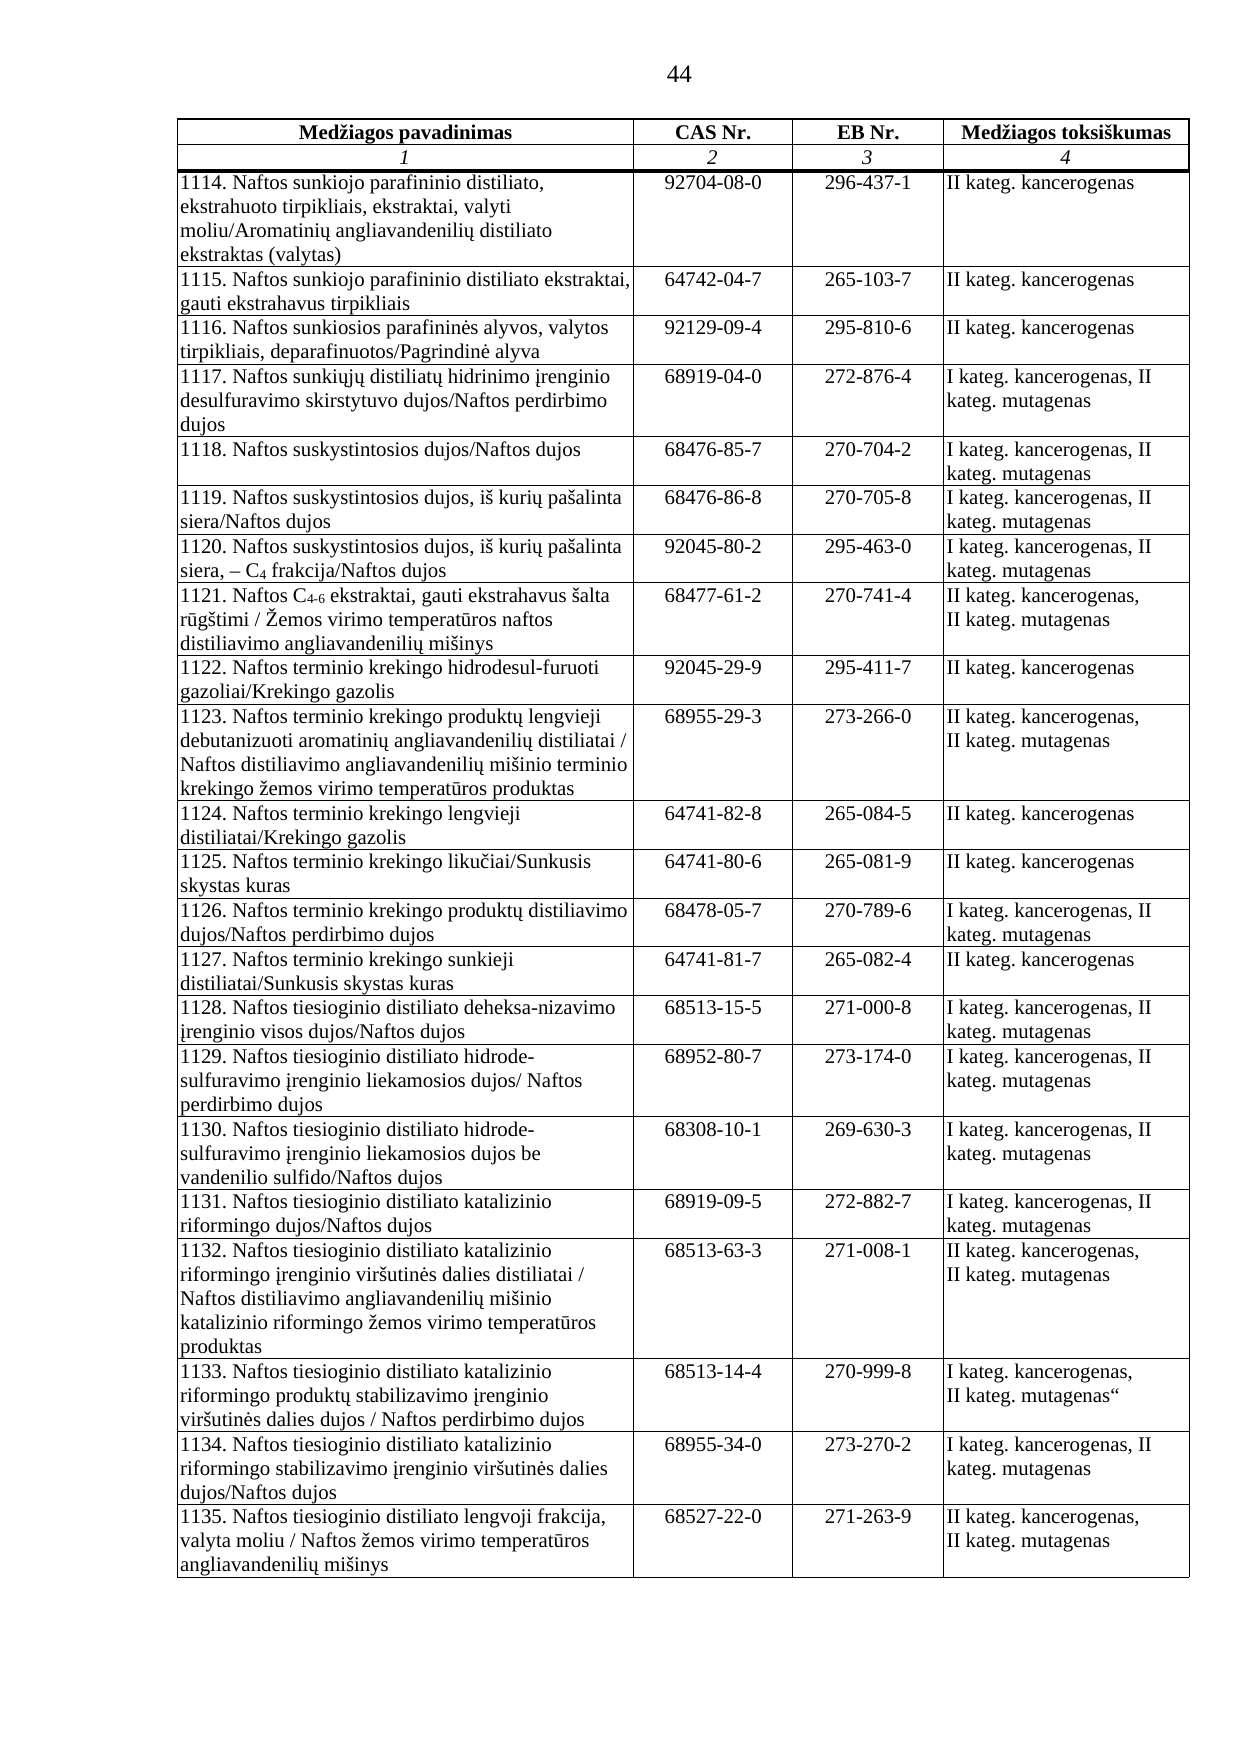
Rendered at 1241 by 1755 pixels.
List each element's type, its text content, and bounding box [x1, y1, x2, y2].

table_cell 64741-80-6 [634, 850, 792, 897]
table_cell II kateg. kancerogenas [944, 316, 1189, 363]
table_cell 68527-22-0 [634, 1505, 792, 1576]
table_cell 1117. Naftos sunkiųjų distiliatų hidrinimo įrenginio desulfuravimo skirstytuvo dujos/Naftos perdirbimo dujos [178, 365, 633, 436]
table_cell 1114. Naftos sunkiojo parafininio distiliato, ekstrahuoto tirpikliais, ekstraktai, valyti moliu/Aromatinių angliavandenilių distiliato ekstraktas (valytas) [178, 173, 633, 266]
table_cell I kateg. kancerogenas, II kateg. mutagenas [944, 1190, 1189, 1237]
table_cell 270-999-8 [793, 1359, 943, 1431]
table_cell I kateg. kancerogenas, II kateg. mutagenas [944, 535, 1189, 582]
table_cell 1134. Naftos tiesioginio distiliato katalizinio riformingo stabilizavimo įrenginio viršutinės dalies dujos/Naftos dujos [178, 1432, 633, 1504]
table_cell 68308-10-1 [634, 1117, 792, 1189]
table_cell 1 [178, 145, 633, 169]
table_cell II kateg. kancerogenas [944, 656, 1189, 703]
table_cell 68477-61-2 [634, 583, 792, 655]
table_cell 269-630-3 [793, 1117, 943, 1189]
table_cell I kateg. kancerogenas, II kateg. mutagenas [944, 1432, 1189, 1504]
table_cell 271-000-8 [793, 996, 943, 1043]
table_cell 64742-04-7 [634, 267, 792, 315]
table_cell 1119. Naftos suskystintosios dujos, iš kurių pašalinta siera/Naftos dujos [178, 486, 633, 533]
table_cell 273-174-0 [793, 1045, 943, 1116]
table_cell 272-876-4 [793, 365, 943, 436]
table_cell 2 [634, 145, 792, 169]
table_cell 3 [793, 145, 943, 169]
table_cell II kateg. kancerogenas, II kateg. mutagenas [944, 583, 1189, 655]
table_cell 271-263-9 [793, 1505, 943, 1576]
table_cell II kateg. kancerogenas [944, 173, 1189, 266]
table_cell 68476-85-7 [634, 437, 792, 485]
table_cell 1131. Naftos tiesioginio distiliato katalizinio riformingo dujos/Naftos dujos [178, 1190, 633, 1237]
table_cell I kateg. kancerogenas, II kateg. mutagenas [944, 1117, 1189, 1189]
table_cell 4 [944, 145, 1188, 169]
table_cell 273-270-2 [793, 1432, 943, 1504]
table_cell I kateg. kancerogenas, II kateg. mutagenas“ [944, 1359, 1189, 1431]
table_header CAS Nr. [634, 120, 792, 144]
table_cell 265-081-9 [793, 850, 943, 897]
table_cell 1124. Naftos terminio krekingo lengvieji distiliatai/Krekingo gazolis [178, 801, 633, 849]
table_cell 64741-81-7 [634, 947, 792, 995]
table_cell 68513-14-4 [634, 1359, 792, 1431]
table_cell 270-704-2 [793, 437, 943, 485]
table_cell II kateg. kancerogenas [944, 267, 1189, 315]
table_cell 1126. Naftos terminio krekingo produktų distiliavimo dujos/Naftos perdirbimo dujos [178, 899, 633, 946]
table_cell 68919-09-5 [634, 1190, 792, 1237]
table_cell II kateg. kancerogenas, II kateg. mutagenas [944, 705, 1189, 800]
table_cell 1120. Naftos suskystintosios dujos, iš kurių pašalinta siera, – C4 frakcija/Naftos dujos [178, 535, 633, 582]
table_cell 295-810-6 [793, 316, 943, 363]
table_cell 92704-08-0 [634, 173, 792, 266]
table_cell I kateg. kancerogenas, II kateg. mutagenas [944, 996, 1189, 1043]
table_cell 270-705-8 [793, 486, 943, 533]
table_cell II kateg. kancerogenas [944, 801, 1189, 849]
table_cell 295-463-0 [793, 535, 943, 582]
table_cell 265-103-7 [793, 267, 943, 315]
table_header Medžiagos toksiškumas [944, 120, 1188, 144]
table_cell 270-741-4 [793, 583, 943, 655]
table_cell 1130. Naftos tiesioginio distiliato hidrode-sulfuravimo įrenginio liekamosios dujos be vandenilio sulfido/Naftos dujos [178, 1117, 633, 1189]
table_cell I kateg. kancerogenas, II kateg. mutagenas [944, 1045, 1189, 1116]
table_cell 270-789-6 [793, 899, 943, 946]
table_cell I kateg. kancerogenas, II kateg. mutagenas [944, 899, 1189, 946]
table_cell 273-266-0 [793, 705, 943, 800]
table_cell 1135. Naftos tiesioginio distiliato lengvoji frakcija, valyta moliu / Naftos žemos virimo temperatūros angliavandenilių mišinys [178, 1505, 633, 1576]
table_cell 1123. Naftos terminio krekingo produktų lengvieji debutanizuoti aromatinių angliavandenilių distiliatai / Naftos distiliavimo angliavandenilių mišinio terminio krekingo žemos virimo temperatūros produktas [178, 705, 633, 800]
table_cell 295-411-7 [793, 656, 943, 703]
table_cell 68955-34-0 [634, 1432, 792, 1504]
table_cell I kateg. kancerogenas, II kateg. mutagenas [944, 486, 1189, 533]
table_cell 265-084-5 [793, 801, 943, 849]
table_cell 296-437-1 [793, 173, 943, 266]
table_header Medžiagos pavadinimas [178, 120, 633, 144]
table_cell 1128. Naftos tiesioginio distiliato deheksa-nizavimo įrenginio visos dujos/Naftos dujos [178, 996, 633, 1043]
table_cell 68513-15-5 [634, 996, 792, 1043]
table_cell 68476-86-8 [634, 486, 792, 533]
table_cell 68955-29-3 [634, 705, 792, 800]
table_cell II kateg. kancerogenas [944, 850, 1189, 897]
table_cell 68478-05-7 [634, 899, 792, 946]
table_cell 68952-80-7 [634, 1045, 792, 1116]
table_cell 1116. Naftos sunkiosios parafininės alyvos, valytos tirpikliais, deparafinuotos/Pagrindinė alyva [178, 316, 633, 363]
table_cell 68919-04-0 [634, 365, 792, 436]
table_cell 265-082-4 [793, 947, 943, 995]
table_cell 1118. Naftos suskystintosios dujos/Naftos dujos [178, 437, 633, 485]
table_cell I kateg. kancerogenas, II kateg. mutagenas [944, 437, 1189, 485]
table_cell II kateg. kancerogenas, II kateg. mutagenas [944, 1239, 1189, 1358]
table_cell 92045-29-9 [634, 656, 792, 703]
table_header EB Nr. [793, 120, 943, 144]
table_cell I kateg. kancerogenas, II kateg. mutagenas [944, 365, 1189, 436]
table_cell 92129-09-4 [634, 316, 792, 363]
table_cell 272-882-7 [793, 1190, 943, 1237]
table_cell 1132. Naftos tiesioginio distiliato katalizinio riformingo įrenginio viršutinės dalies distiliatai / Naftos distiliavimo angliavandenilių mišinio katalizinio riformingo žemos virimo temperatūros produktas [178, 1239, 633, 1358]
table_cell 92045-80-2 [634, 535, 792, 582]
table_cell 1133. Naftos tiesioginio distiliato katalizinio riformingo produktų stabilizavimo įrenginio viršutinės dalies dujos / Naftos perdirbimo dujos [178, 1359, 633, 1431]
table_cell 64741-82-8 [634, 801, 792, 849]
table_cell II kateg. kancerogenas [944, 947, 1189, 995]
table_cell II kateg. kancerogenas, II kateg. mutagenas [944, 1505, 1189, 1576]
table_cell 271-008-1 [793, 1239, 943, 1358]
table_cell 1122. Naftos terminio krekingo hidrodesul-furuoti gazoliai/Krekingo gazolis [178, 656, 633, 703]
table_cell 1121. Naftos C4-6 ekstraktai, gauti ekstrahavus šalta rūgštimi / Žemos virimo temperatūros naftos distiliavimo angliavandenilių mišinys [178, 583, 633, 655]
table_cell 1129. Naftos tiesioginio distiliato hidrode-sulfuravimo įrenginio liekamosios dujos/ Naftos perdirbimo dujos [178, 1045, 633, 1116]
table_cell 1125. Naftos terminio krekingo likučiai/Sunkusis skystas kuras [178, 850, 633, 897]
table_cell 68513-63-3 [634, 1239, 792, 1358]
table_cell 1127. Naftos terminio krekingo sunkieji distiliatai/Sunkusis skystas kuras [178, 947, 633, 995]
table_cell 1115. Naftos sunkiojo parafininio distiliato ekstraktai, gauti ekstrahavus tirpikliais [178, 267, 633, 315]
